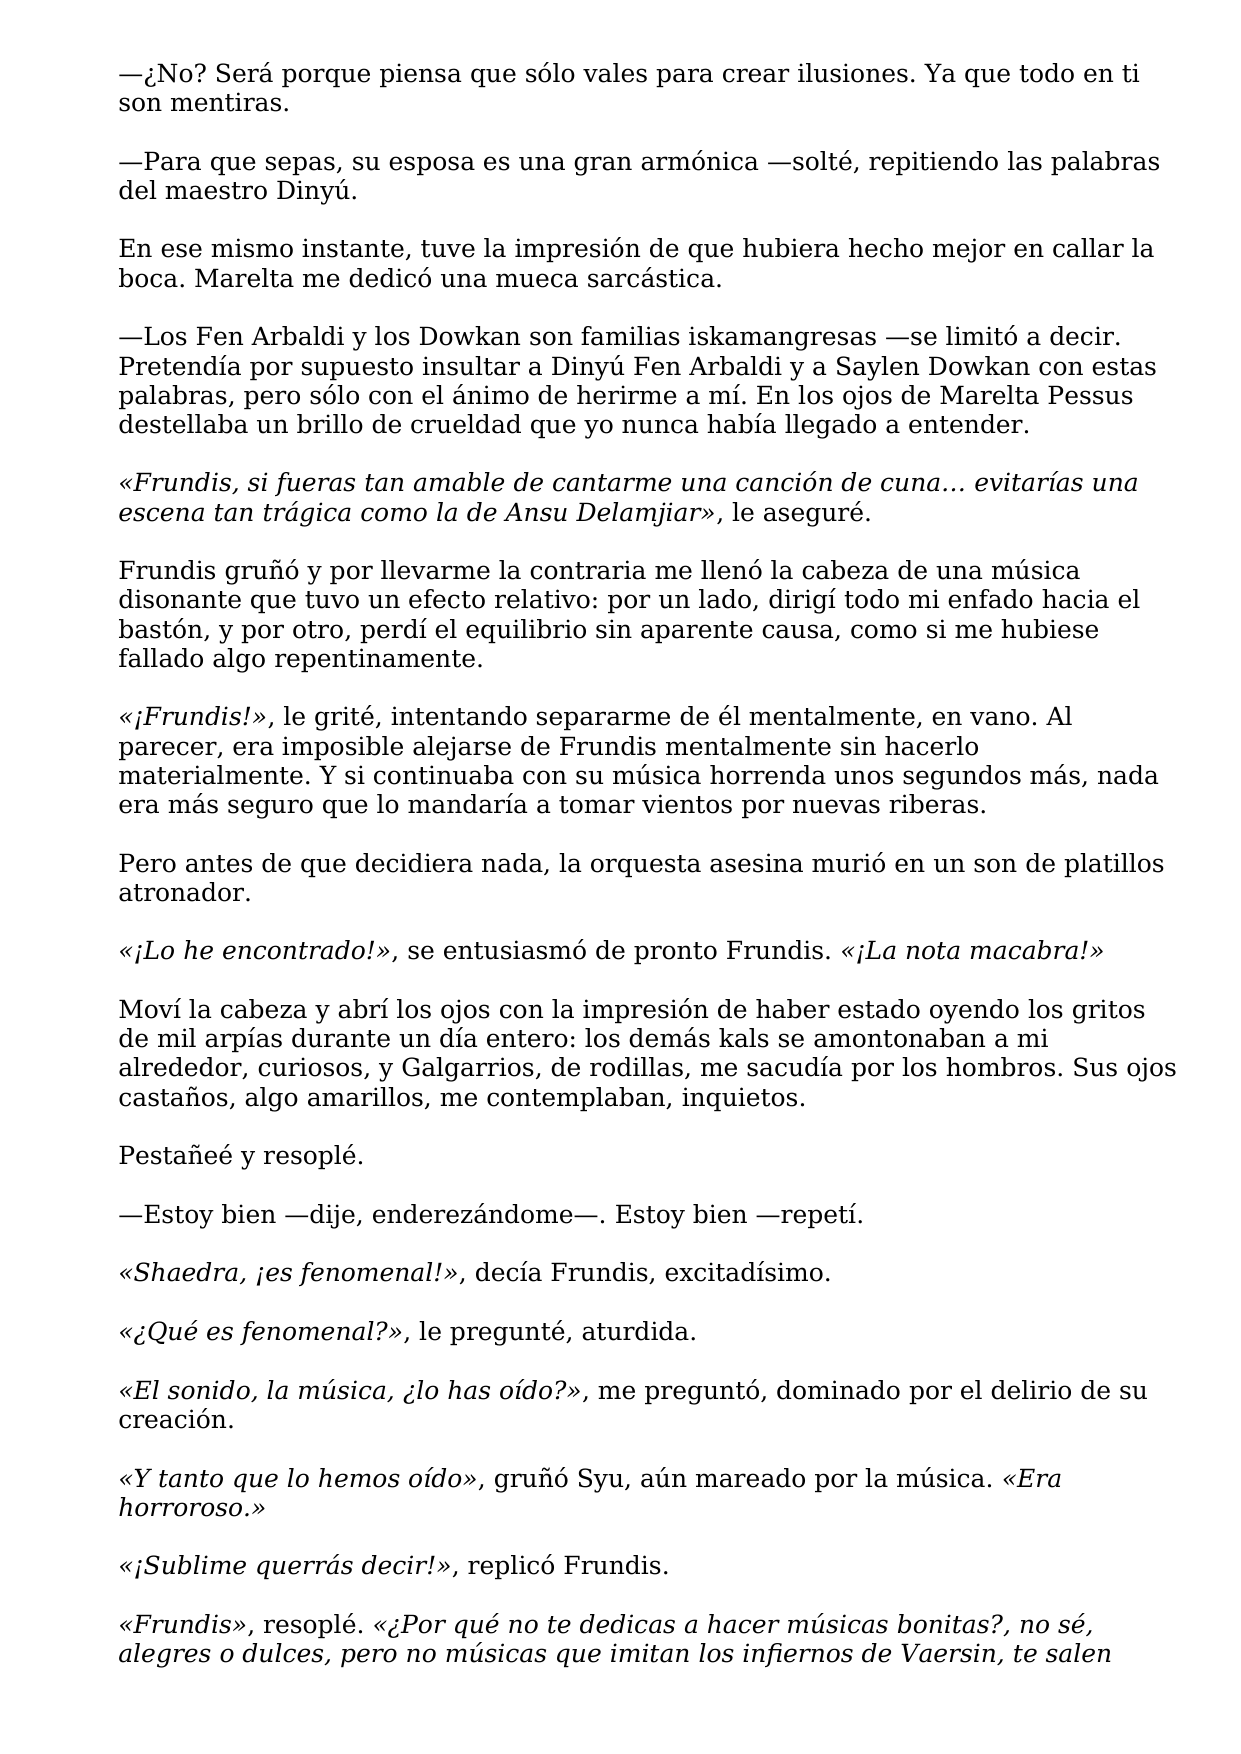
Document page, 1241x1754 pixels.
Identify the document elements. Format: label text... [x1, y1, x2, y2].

text —Para que sepas, su esposa es una gran armónica —solté, repitiendo las palabras del maestro Dinyú. [118, 147, 1181, 205]
text Pestañeé y resoplé. [118, 1141, 1181, 1171]
text «Shaedra, ¡es fenomenal!», decía Frundis, excitadísimo. [118, 1259, 1181, 1288]
text Pero antes de que decidiera nada, la orquesta asesina murió en un son de platillos atronador. [118, 849, 1181, 907]
text En ese mismo instante, tuve la impresión de que hubiera hecho mejor en callar la boca. Marelta me dedicó una mueca sarcástica. [118, 235, 1181, 293]
text «Frundis», resoplé. «¿Por qué no te dedicas a hacer músicas bonitas?, no sé, alegres o dulces, pero no músicas que imitan los infiernos de Vaersin, te salen [118, 1610, 1181, 1668]
text «El sonido, la música, ¿lo has oído?», me preguntó, dominado por el delirio de su creación. [118, 1376, 1181, 1434]
text «¿Qué es fenomenal?», le pregunté, aturdida. [118, 1317, 1181, 1346]
text «¡Lo he encontrado!», se entusiasmó de pronto Frundis. «¡La nota macabra!» [118, 937, 1181, 966]
text «¡Sublime querrás decir!», replicó Frundis. [118, 1552, 1181, 1581]
text Frundis gruñó y por llevarme la contraria me llenó la cabeza de una música disonante que tuvo un efecto relativo: por un lado, dirigí todo mi enfado hacia el bastón, y por otro, perdí el equilibrio sin aparente causa, como si me hubiese fallado algo repentinamente. [118, 556, 1181, 673]
text «Frundis, si fueras tan amable de cantarme una canción de cuna… evitarías una escena tan trágica como la de Ansu Delamjiar», le aseguré. [118, 469, 1181, 527]
text —Los Fen Arbaldi y los Dowkan son familias iskamangresas —se limitó a decir. Pretendía por supuesto insultar a Dinyú Fen Arbaldi y a Saylen Dowkan con estas palabras, pero sólo con el ánimo de herirme a mí. En los ojos de Marelta Pessus destellaba un brillo de crueldad que yo nunca había llegado a entender. [118, 322, 1181, 439]
text Moví la cabeza y abrí los ojos con la impresión de haber estado oyendo los gritos de mil arpías durante un día entero: los demás kals se amontonaban a mi alrededor, curiosos, y Galgarrios, de rodillas, me sacudía por los hombros. Sus ojos castaños, algo amarillos, me contemplaban, inquietos. [118, 995, 1181, 1112]
text —Estoy bien —dije, enderezándome—. Estoy bien —repetí. [118, 1200, 1181, 1229]
text «Y tanto que lo hemos oído», gruñó Syu, aún mareado por la música. «Era horroroso.» [118, 1464, 1181, 1522]
text «¡Frundis!», le grité, intentando separarme de él mentalmente, en vano. Al parecer, era imposible alejarse de Frundis mentalmente sin hacerlo materialmente. Y si continuaba con su música horrenda unos segundos más, nada era más seguro que lo mandaría a tomar vientos por nuevas riberas. [118, 703, 1181, 819]
text —¿No? Será porque piensa que sólo vales para crear ilusiones. Ya que todo en ti son mentiras. [118, 59, 1181, 117]
